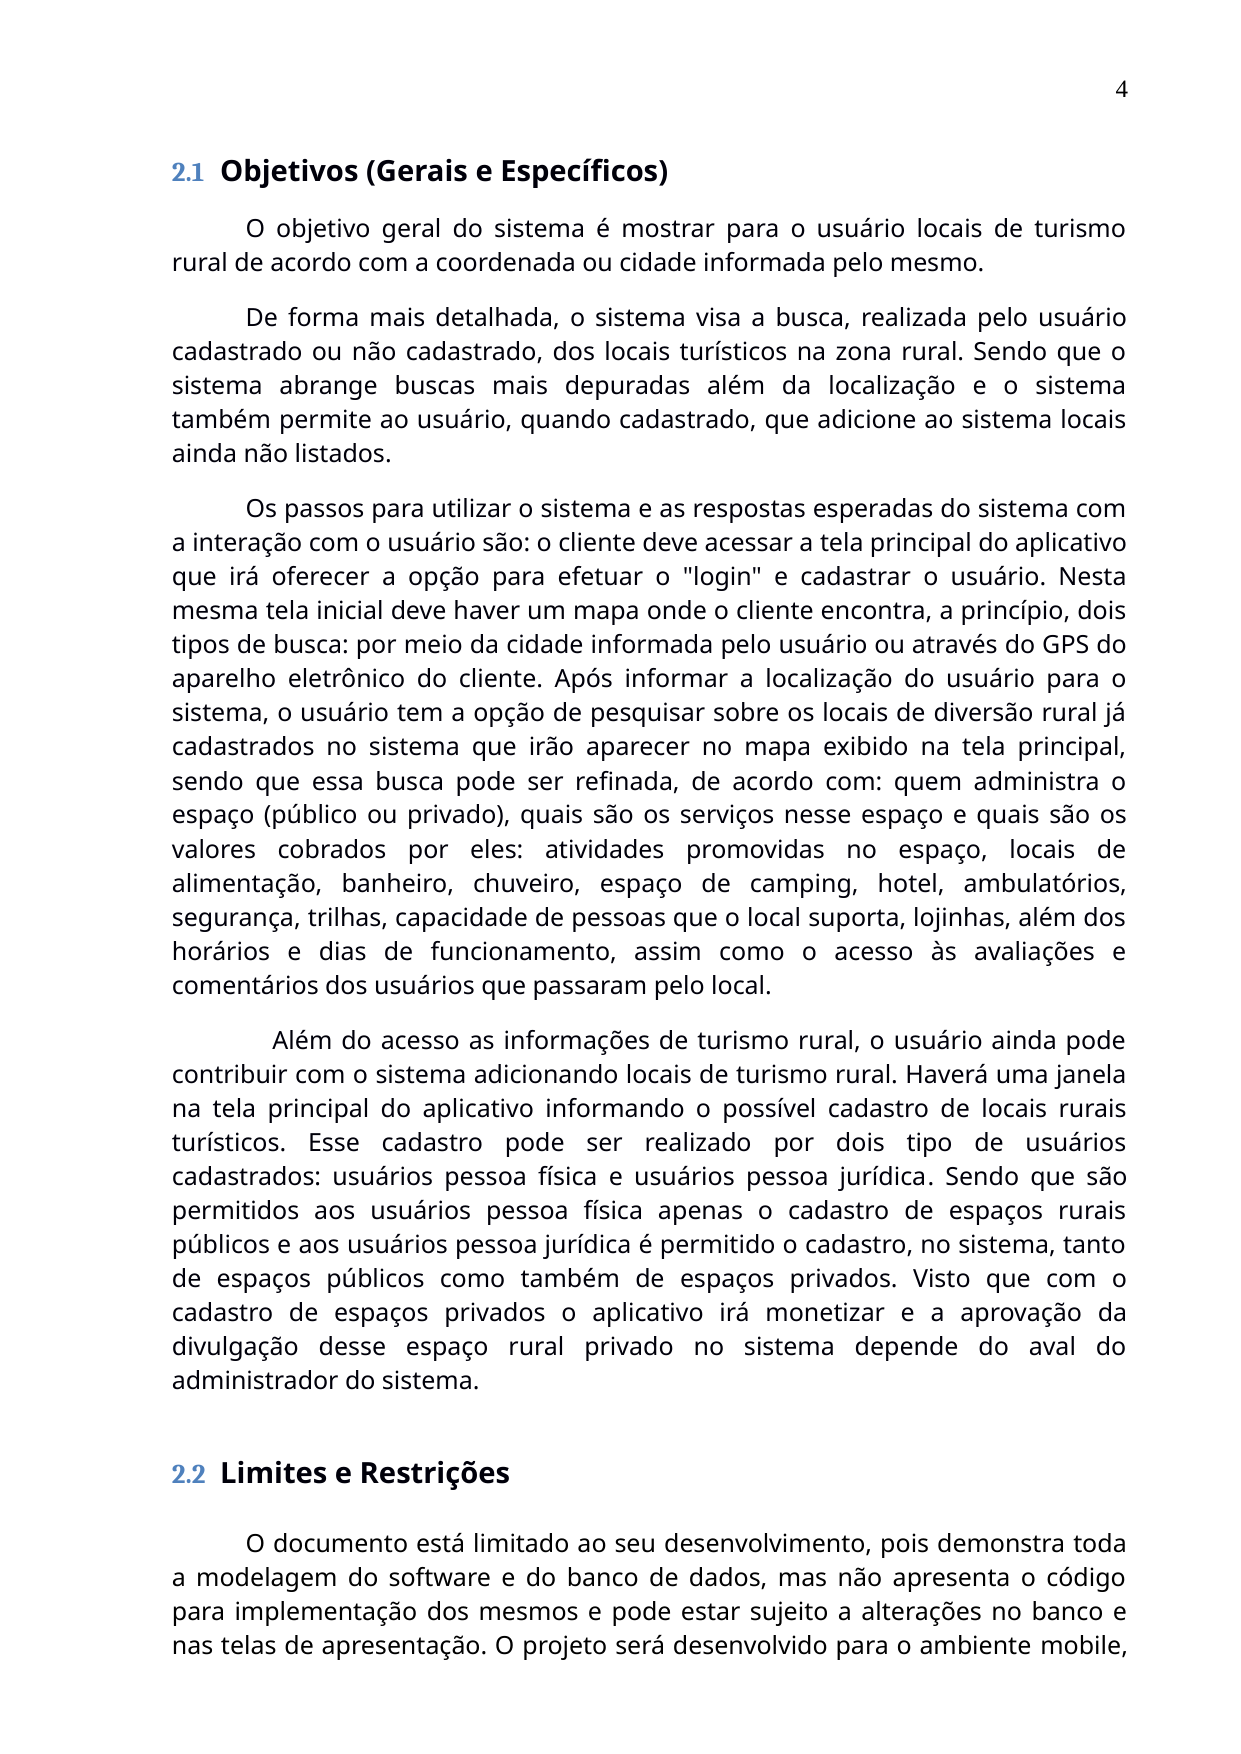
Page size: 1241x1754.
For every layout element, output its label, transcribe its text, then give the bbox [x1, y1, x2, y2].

list Limites e Restrições [172, 1452, 1128, 1492]
text De forma mais detalhada, o sistema visa a busca, realizada pelo usuário cadastrado ou não cadastrado, dos locais turísticos na zona rural. Sendo que o sistema abrange buscas mais depuradas além da localização e o sistema também permite ao usuário, quando cadastrado, que adicione ao sistema locais ainda não listados. [172, 299, 1128, 470]
text Os passos para utilizar o sistema e as respostas esperadas do sistema com a interação com o usuário são: o cliente deve acessar a tela principal do aplicativo que irá oferecer a opção para efetuar o "login" e cadastrar o usuário. Nesta mesma tela inicial deve haver um mapa onde o cliente encontra, a princípio, dois tipos de busca: por meio da cidade informada pelo usuário ou através do GPS do aparelho eletrônico do cliente. Após informar a localização do usuário para o sistema, o usuário tem a opção de pesquisar sobre os locais de diversão rural já cadastrados no sistema que irão aparecer no mapa exibido na tela principal, sendo que essa busca pode ser refinada, de acordo com: quem administra o espaço (público ou privado), quais são os serviços nesse espaço e quais são os valores cobrados por eles: atividades promovidas no espaço, locais de alimentação, banheiro, chuveiro, espaço de camping, hotel, ambulatórios, segurança, trilhas, capacidade de pessoas que o local suporta, lojinhas, além dos horários e dias de funcionamento, assim como o acesso às avaliações e comentários dos usuários que passaram pelo local. [172, 491, 1128, 1002]
text O documento está limitado ao seu desenvolvimento, pois demonstra toda a modelagem do software e do banco de dados, mas não apresenta o código para implementação dos mesmos e pode estar sujeito a alterações no banco e nas telas de apresentação. O projeto será desenvolvido para o ambiente mobile, [172, 1526, 1128, 1662]
list Objetivos (Gerais e Específicos) [172, 150, 1128, 190]
text Além do acesso as informações de turismo rural, o usuário ainda pode contribuir com o sistema adicionando locais de turismo rural. Haverá uma janela na tela principal do aplicativo informando o possível cadastro de locais rurais turísticos. Esse cadastro pode ser realizado por dois tipo de usuários cadastrados: usuários pessoa física e usuários pessoa jurídica. Sendo que são permitidos aos usuários pessoa física apenas o cadastro de espaços rurais públicos e aos usuários pessoa jurídica é permitido o cadastro, no sistema, tanto de espaços públicos como também de espaços privados. Visto que com o cadastro de espaços privados o aplicativo irá monetizar e a aprovação da divulgação desse espaço rural privado no sistema depende do aval do administrador do sistema. [172, 1022, 1128, 1397]
text O objetivo geral do sistema é mostrar para o usuário locais de turismo rural de acordo com a coordenada ou cidade informada pelo mesmo. [172, 211, 1128, 279]
